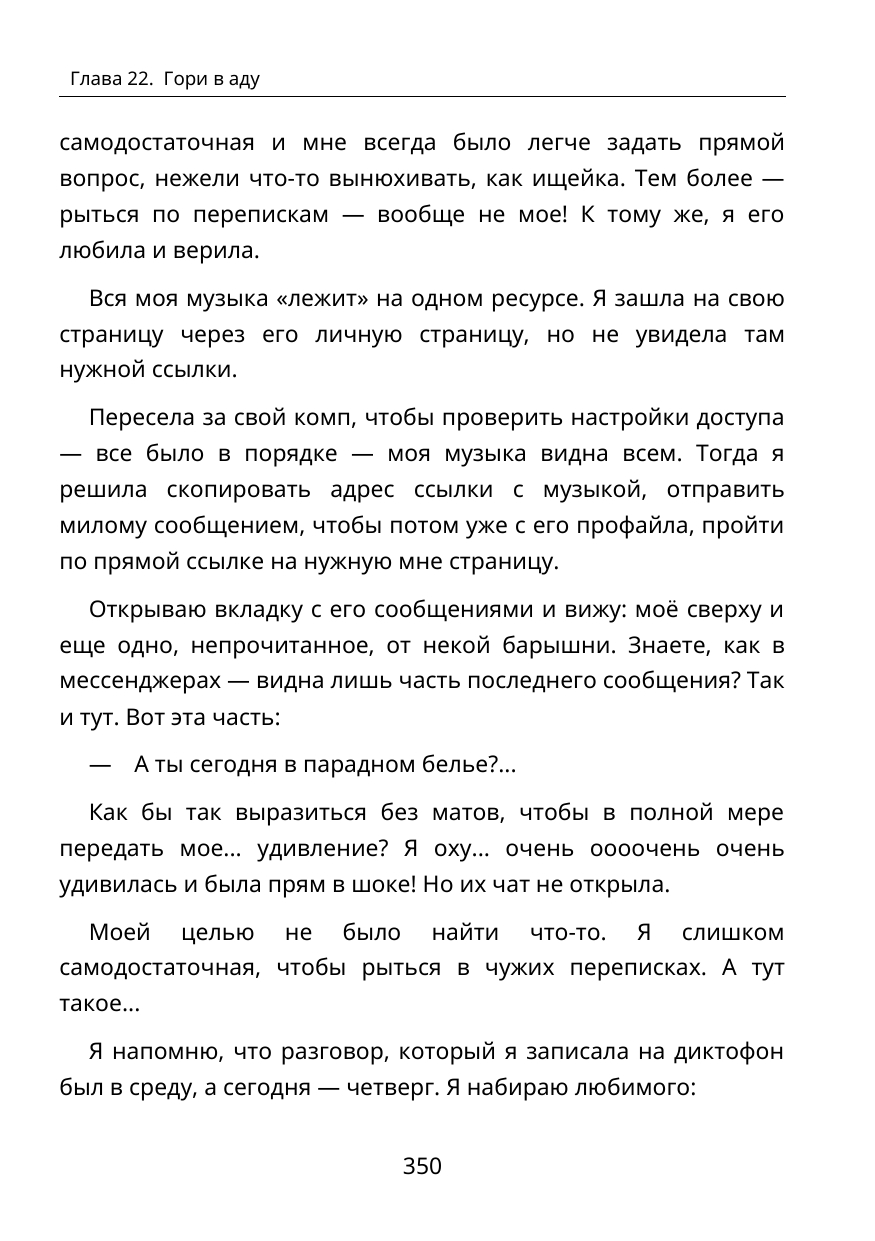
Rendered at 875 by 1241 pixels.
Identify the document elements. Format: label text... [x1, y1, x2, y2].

list А ты сегодня в парадном белье?... [59, 748, 786, 779]
text Открываю вкладку с его сообщениями и вижу: моё сверху и еще одно, непрочитанное, от некой барышни. Знаете, как в мессенджерах — видна лишь часть последнего сообщения? Так и тут. Вот эта часть: [59, 593, 786, 732]
text Вся моя музыка «лежит» на одном ресурсе. Я зашла на свою страницу через его личную страницу, но не увидела там нужной ссылки. [59, 282, 786, 385]
text Моей целью не было найти что-то. Я слишком самодостаточная, чтобы рыться в чужих переписках. А тут такое... [59, 915, 786, 1018]
text Как бы так выразиться без матов, чтобы в полной мере передать мое... удивление? Я оху... очень оооочень очень удивилась и была прям в шоке! Но их чат не открыла. [59, 796, 786, 899]
text Я напомню, что разговор, который я записала на диктофон был в среду, а сегодня — четверг. Я набираю любимого: [59, 1035, 786, 1102]
text самодостаточная и мне всегда было легче задать прямой вопрос, нежели что-то вынюхивать, как ищейка. Тем более — рыться по перепискам — вообще не мое! К тому же, я его любила и верила. [59, 126, 786, 265]
text Пересела за свой комп, чтобы проверить настройки доступа — все было в порядке — моя музыка видна всем. Тогда я решила скопировать адрес ссылки с музыкой, отправить милому сообщением, чтобы потом уже с его профайла, пройти по прямой ссылке на нужную мне страницу. [59, 401, 786, 576]
